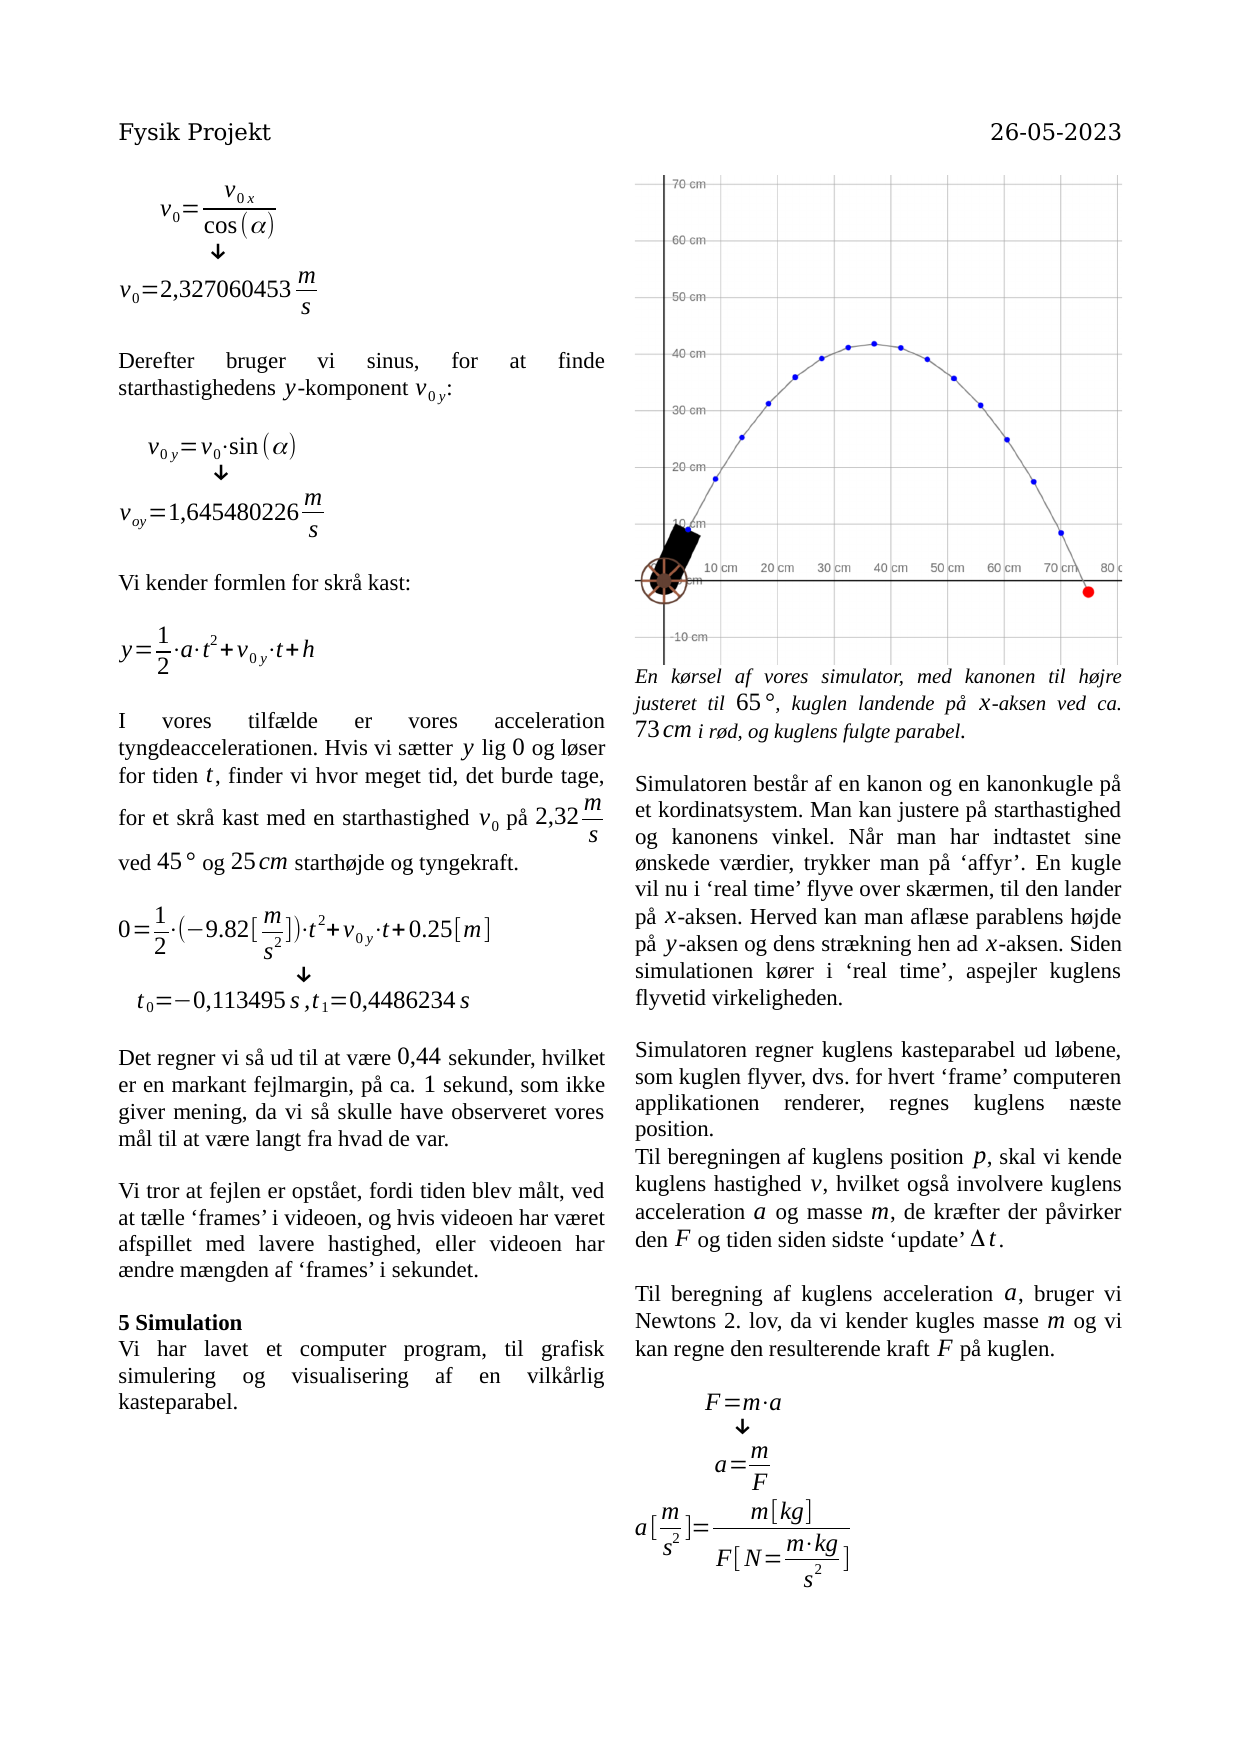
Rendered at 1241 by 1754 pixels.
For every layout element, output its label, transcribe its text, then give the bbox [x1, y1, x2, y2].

text Til beregningen af kuglens position , skal vi kende kuglens hastighed , hvilket også involvere kuglens acceleration og masse , de kræfter der påvirker den og tiden siden sidste ‘update’ . [635, 1142, 1122, 1253]
text Derefter bruger vi sinus, for at finde starthastighedens -komponent : [118, 347, 605, 404]
text Vi har lavet et computer program, til grafisk simulering og visualisering af en vilkårlig kasteparabel. [118, 1335, 605, 1414]
text Det regner vi så ud til at være sekunder, hvilket er en markant fejlmargin, på ca. sekund, som ikke giver mening, da vi så skulle have observeret vores mål til at være langt fra hvad de var. [118, 1043, 605, 1151]
text Vi kender formlen for skrå kast: [118, 569, 605, 595]
text Til beregning af kuglens acceleration , bruger vi Newtons 2. lov, da vi kender kugles masse og vi kan regne den resulterende kraft på kuglen. [635, 1279, 1122, 1362]
text Vi tror at fejlen er opstået, fordi tiden blev målt, ved at tælle ‘frames’ i videoen, og hvis videoen har været afspillet med lavere hastighed, eller videoen har ændre mængden af ‘frames’ i sekundet. [118, 1177, 605, 1283]
picture [634, 175, 1123, 665]
text I vores tilfælde er vores acceleration tyngdeaccelerationen. Hvis vi sætter lig og løser for tiden , finder vi hvor meget tid, det burde tage, for et skrå kast med en starthastighed på ved og starthøjde og tyngekraft. [118, 707, 605, 876]
text Simulatoren regner kuglens kasteparabel ud løbene, som kuglen flyver, dvs. for hvert ‘frame’ computeren applikationen renderer, regnes kuglens næste position. [635, 1036, 1122, 1142]
text En kørsel af vores simulator, med kanonen til højre justeret til , kuglen landende på -aksen ved ca. i rød, og kuglens fulgte parabel. [635, 665, 1122, 744]
text 5 Simulation [118, 1309, 605, 1335]
text Simulatoren består af en kanon og en kanonkugle på et kordinatsystem. Man kan justere på starthastighed og kanonens vinkel. Når man har indtastet sine ønskede værdier, trykker man på ‘affyr’. En kugle vil nu i ‘real time’ flyve over skærmen, til den lander på -aksen. Herved kan man aflæse parablens højde på -aksen og dens strækning hen ad -aksen. Siden simulationen kører i ‘real time’, aspejler kuglens flyvetid virkeligheden. [635, 770, 1122, 1010]
